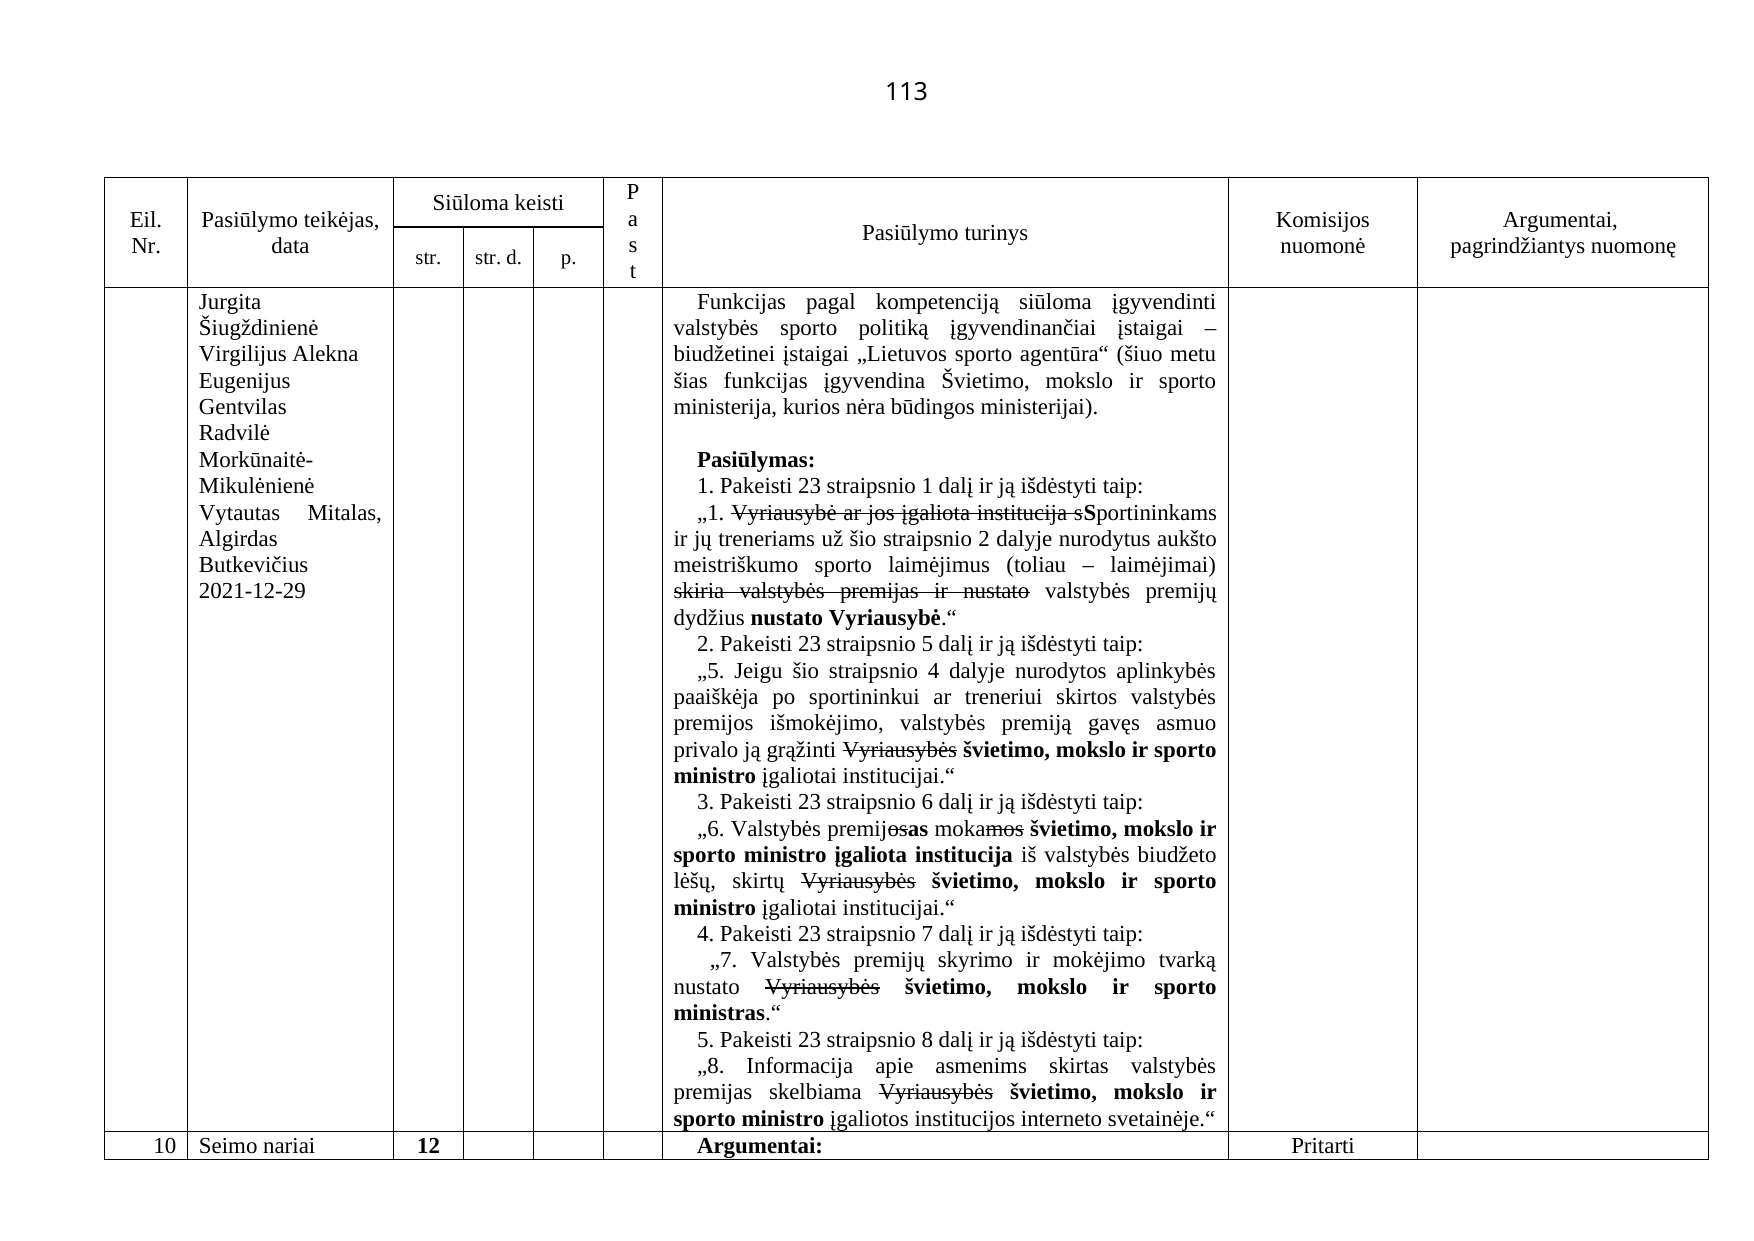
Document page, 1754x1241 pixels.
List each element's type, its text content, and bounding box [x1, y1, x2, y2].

table_header Pasiūlymo turinys [663, 178, 1228, 287]
table_cell [394, 288, 463, 1131]
table_cell [1229, 288, 1417, 1131]
table_cell [534, 1132, 603, 1158]
table_cell [105, 288, 187, 1131]
table_cell [1418, 1132, 1708, 1158]
table_cell p. [534, 228, 603, 287]
table_cell [1418, 288, 1708, 1131]
table_cell Seimo nariai [188, 1132, 393, 1158]
table_header Siūloma keisti [394, 178, 603, 226]
table_cell [464, 288, 533, 1131]
table_cell [464, 1132, 533, 1158]
table_cell 12 [394, 1132, 463, 1158]
table_cell str. d. [464, 228, 533, 287]
table_cell [534, 288, 603, 1131]
table_cell [604, 1132, 662, 1158]
table_cell [105, 1132, 187, 1158]
table_header Komisijos nuomonė [1229, 178, 1417, 287]
table_header Pastabos [604, 178, 662, 287]
table_cell Funkcijas pagal kompetenciją siūloma įgyvendinti valstybės sporto politiką įgyvendinančiai įstaigai – biudžetinei įstaigai „Lietuvos sporto agentūra“ (šiuo metu šias funkcijas įgyvendina Švietimo, mokslo ir sporto ministerija, kurios nėra būdingos ministerijai). Pasiūlymas: 1. Pakeisti 23 straipsnio 1 dalį ir ją išdėstyti taip: „1. Vyriausybė ar jos įgaliota institucija sSportininkams ir jų treneriams už šio straipsnio 2 dalyje nurodytus aukšto meistriškumo sporto laimėjimus (toliau – laimėjimai) skiria valstybės premijas ir nustato valstybės premijų dydžius nustato Vyriausybė.“ 2. Pakeisti 23 straipsnio 5 dalį ir ją išdėstyti taip: „5. Jeigu šio straipsnio 4 dalyje nurodytos aplinkybės paaiškėja po sportininkui ar treneriui skirtos valstybės premijos išmokėjimo, valstybės premiją gavęs asmuo privalo ją grąžinti Vyriausybės švietimo, mokslo ir sporto ministro įgaliotai institucijai.“ 3. Pakeisti 23 straipsnio 6 dalį ir ją išdėstyti taip: „6. Valstybės premijosas mokamos švietimo, mokslo ir sporto ministro įgaliota institucija iš valstybės biudžeto lėšų, skirtų Vyriausybės švietimo, mokslo ir sporto ministro įgaliotai institucijai.“ 4. Pakeisti 23 straipsnio 7 dalį ir ją išdėstyti taip: „7. Valstybės premijų skyrimo ir mokėjimo tvarką nustato Vyriausybės švietimo, mokslo ir sporto ministras.“ 5. Pakeisti 23 straipsnio 8 dalį ir ją išdėstyti taip: „8. Informacija apie asmenims skirtas valstybės premijas skelbiama Vyriausybės švietimo, mokslo ir sporto ministro įgaliotos institucijos interneto svetainėje.“ [663, 288, 1228, 1131]
table_cell Argumentai: [663, 1132, 1228, 1158]
table_header Argumentai, pagrindžiantys nuomonę [1418, 178, 1708, 287]
table_cell str. [394, 228, 463, 287]
table_cell Jurgita Šiugždinienė Virgilijus Alekna Eugenijus Gentvilas Radvilė Morkūnaitė-Mikulėnienė Vytautas Mitalas, Algirdas Butkevičius 2021-12-29 [188, 288, 393, 1131]
table_header Eil. Nr. [105, 178, 187, 287]
table_cell [604, 288, 662, 1131]
table_header Pasiūlymo teikėjas, data [188, 178, 393, 287]
table_cell Pritarti [1229, 1132, 1417, 1158]
